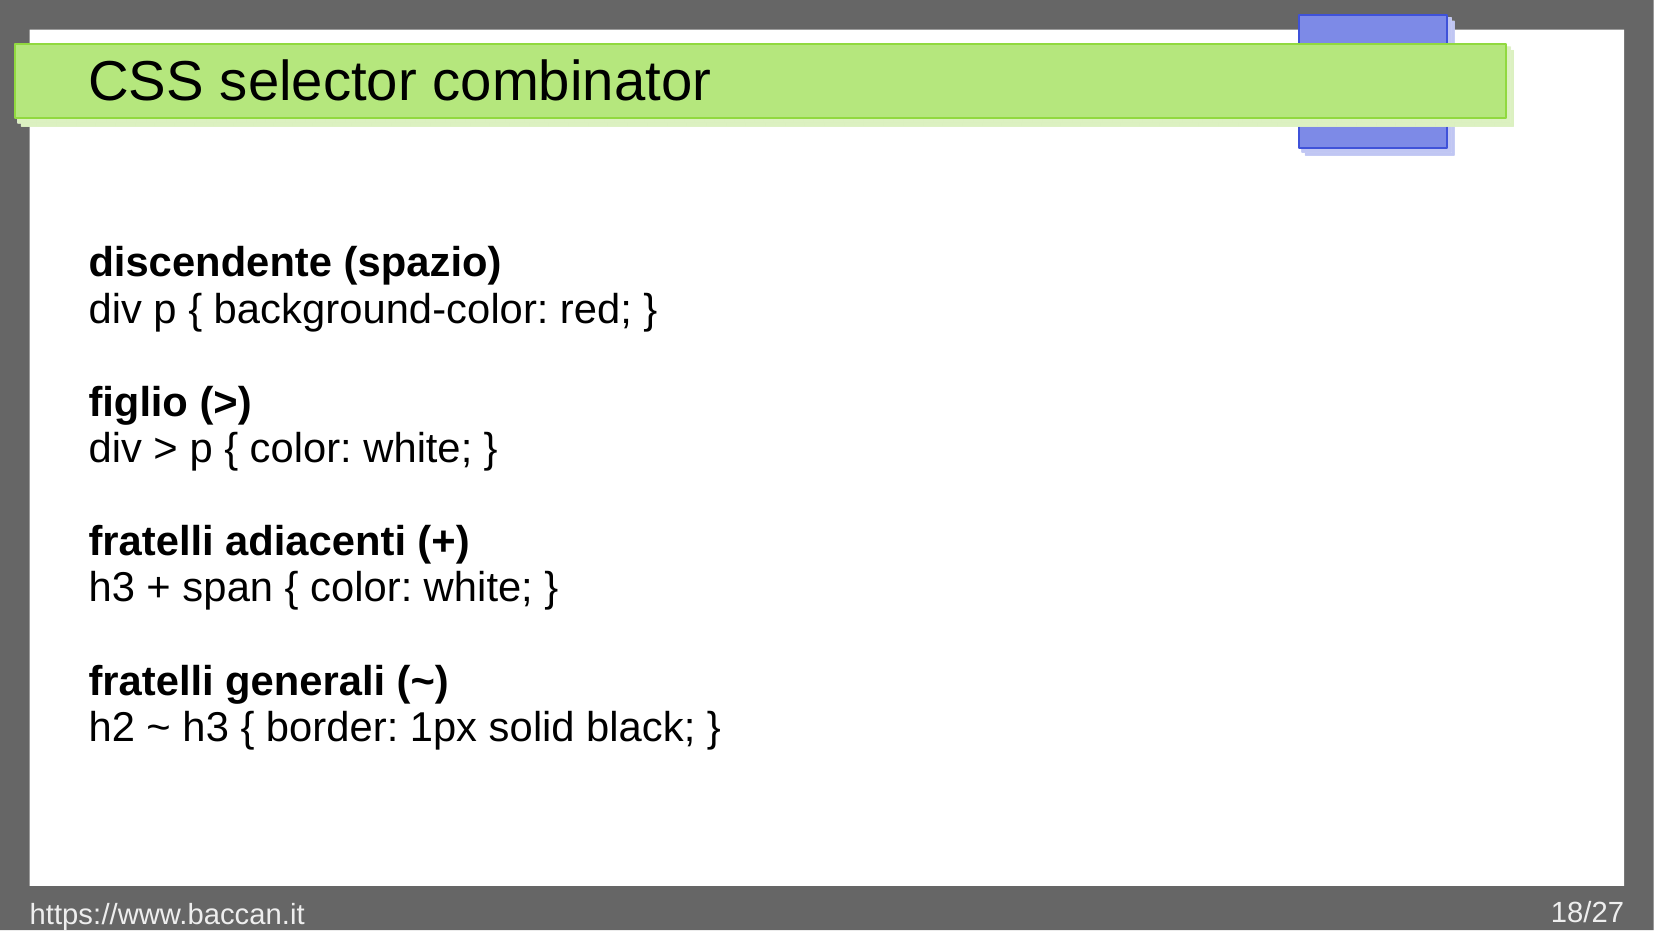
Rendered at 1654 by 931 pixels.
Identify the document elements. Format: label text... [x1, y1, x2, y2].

title CSS selector combinator [88, 44, 1506, 119]
text_box discendente (spazio) div p { background-color: red; } figlio (>) div > p { color: white; } fratelli adiacenti (+) h3 + span { color: white; } fratelli generali (~) h2 ~ h3 { border: 1px solid black; } [88, 169, 1565, 820]
